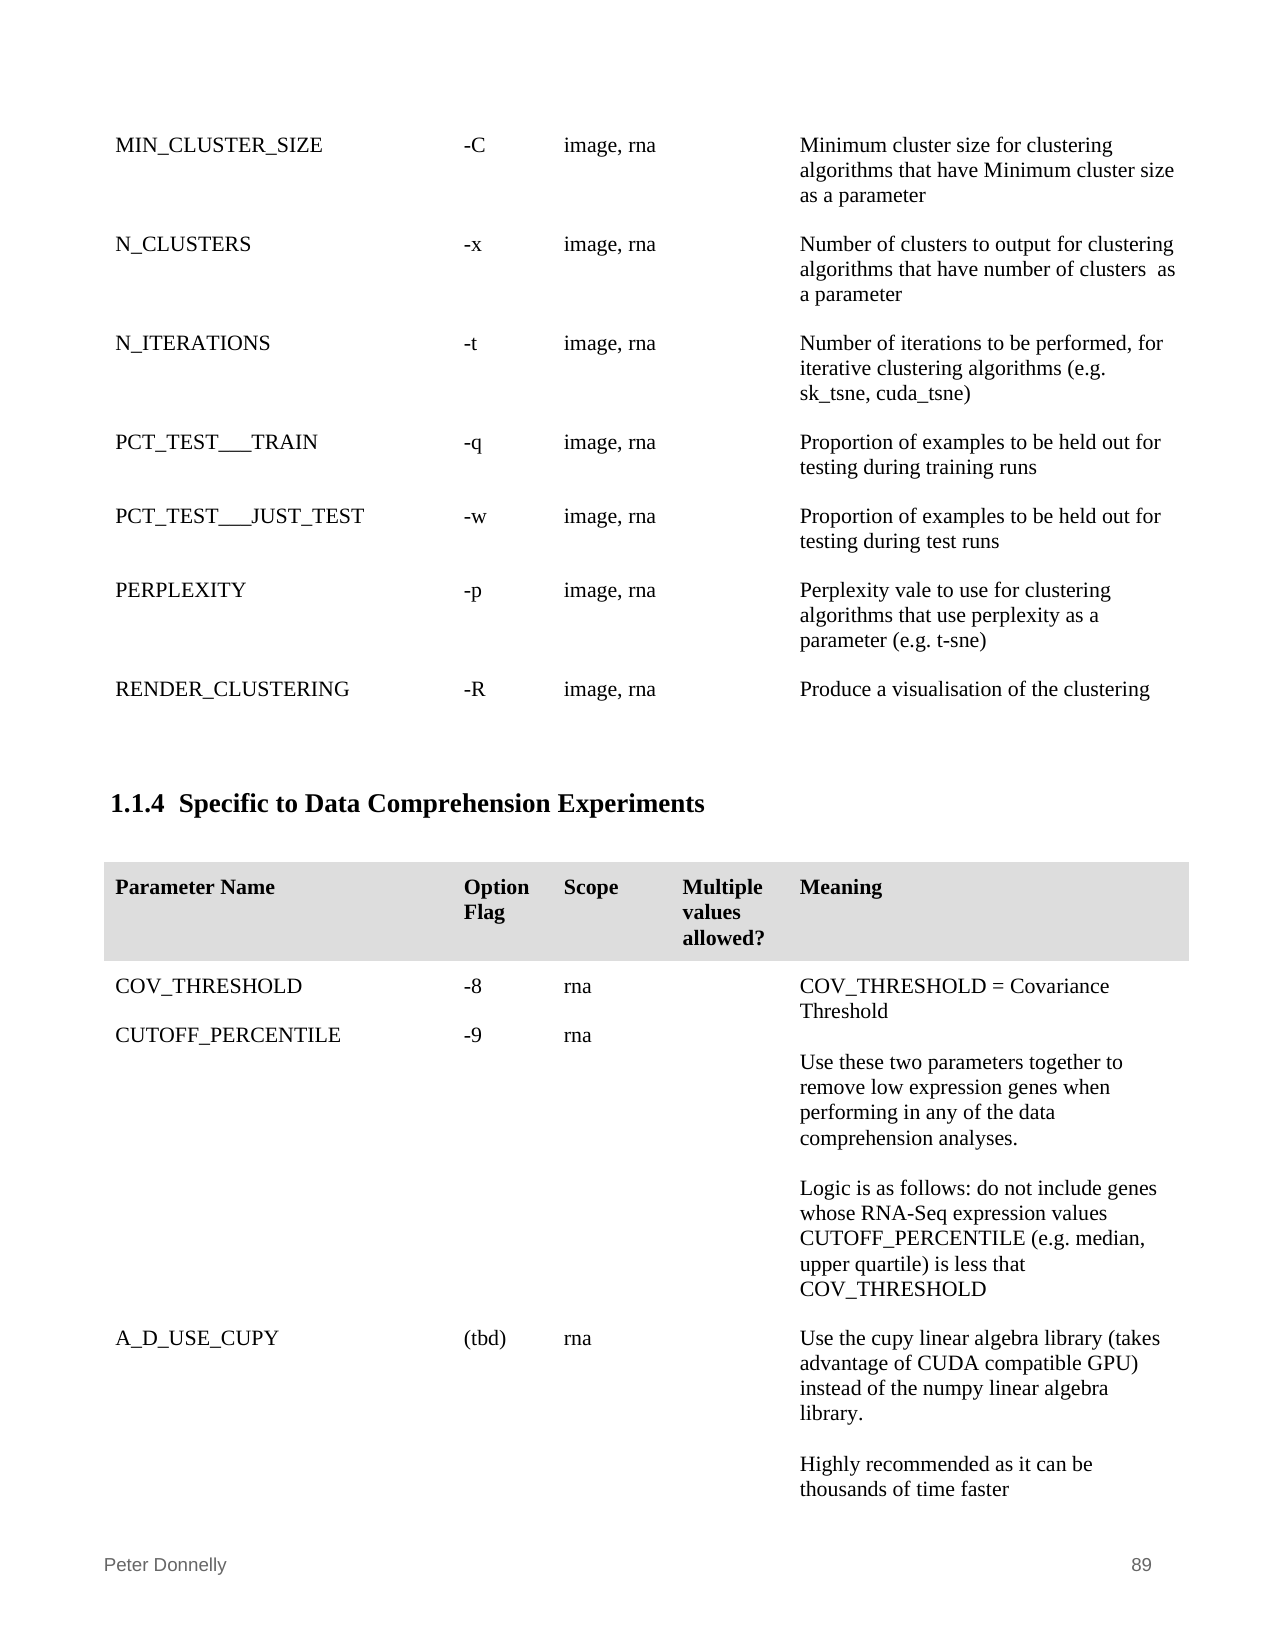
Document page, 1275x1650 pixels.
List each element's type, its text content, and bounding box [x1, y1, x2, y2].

table_cell MIN_CLUSTER_SIZE [104, 120, 452, 219]
table_cell [671, 491, 788, 565]
table_cell image, rna [552, 318, 671, 417]
table_cell rna [552, 1010, 671, 1313]
table_cell rna [552, 961, 671, 1010]
table_cell rna [552, 1313, 671, 1513]
table_cell [671, 1010, 788, 1313]
table_cell image, rna [552, 565, 671, 664]
table_cell image, rna [552, 491, 671, 565]
table_cell [671, 120, 788, 219]
table_cell [671, 417, 788, 491]
table_cell A_D_USE_CUPY [104, 1313, 452, 1513]
table_header Parameter Name [104, 862, 452, 961]
table_cell PCT_TEST___TRAIN [104, 417, 452, 491]
table_cell [671, 961, 788, 1010]
table_header Scope [552, 862, 671, 961]
table_cell PCT_TEST___JUST_TEST [104, 491, 452, 565]
table_cell image, rna [552, 120, 671, 219]
table_cell [671, 1313, 788, 1513]
table_cell Proportion of examples to be held out for testing during test runs [788, 491, 1189, 565]
table_cell -q [452, 417, 552, 491]
table_cell Number of clusters to output for clustering algorithms that have number of clusters as a parameter [788, 219, 1189, 318]
table_cell PERPLEXITY [104, 565, 452, 664]
table_cell COV_THRESHOLD [104, 961, 452, 1010]
table_cell N_CLUSTERS [104, 219, 452, 318]
table_cell image, rna [552, 219, 671, 318]
table_cell -p [452, 565, 552, 664]
table_cell Produce a visualisation of the clustering [788, 664, 1189, 713]
table_cell -R [452, 664, 552, 713]
table_cell image, rna [552, 417, 671, 491]
table_cell CUTOFF_PERCENTILE [104, 1010, 452, 1313]
table_cell Perplexity vale to use for clustering algorithms that use perplexity as a parameter (e.g. t-sne) [788, 565, 1189, 664]
table_cell Number of iterations to be performed, for iterative clustering algorithms (e.g. sk_tsne, cuda_tsne) [788, 318, 1189, 417]
subtitle Specific to Data Comprehension Experiments [103, 787, 1181, 818]
table_cell Use the cupy linear algebra library (takes advantage of CUDA compatible GPU) instead of the numpy linear algebra library. Highly recommended as it can be thousands of time faster [788, 1313, 1189, 1513]
table_cell image, rna [552, 664, 671, 713]
table_cell [671, 565, 788, 664]
table_header Multiple values allowed? [671, 862, 788, 961]
table_header Option Flag [452, 862, 552, 961]
table_cell RENDER_CLUSTERING [104, 664, 452, 713]
table_header Meaning [788, 862, 1189, 961]
table_cell Minimum cluster size for clustering algorithms that have Minimum cluster size as a parameter [788, 120, 1189, 219]
table_cell -x [452, 219, 552, 318]
table_cell -t [452, 318, 552, 417]
table_cell (tbd) [452, 1313, 552, 1513]
table_cell -w [452, 491, 552, 565]
table_cell [671, 219, 788, 318]
table_cell -C [452, 120, 552, 219]
table_cell [671, 318, 788, 417]
table_cell Proportion of examples to be held out for testing during training runs [788, 417, 1189, 491]
table_cell -8 [452, 961, 552, 1010]
table_cell -9 [452, 1010, 552, 1313]
table_cell [671, 664, 788, 713]
table_cell N_ITERATIONS [104, 318, 452, 417]
table_cell COV_THRESHOLD = Covariance Threshold Use these two parameters together to remove low expression genes when performing in any of the data comprehension analyses. Logic is as follows: do not include genes whose RNA-Seq expression values CUTOFF_PERCENTILE (e.g. median, upper quartile) is less that COV_THRESHOLD [788, 961, 1189, 1313]
